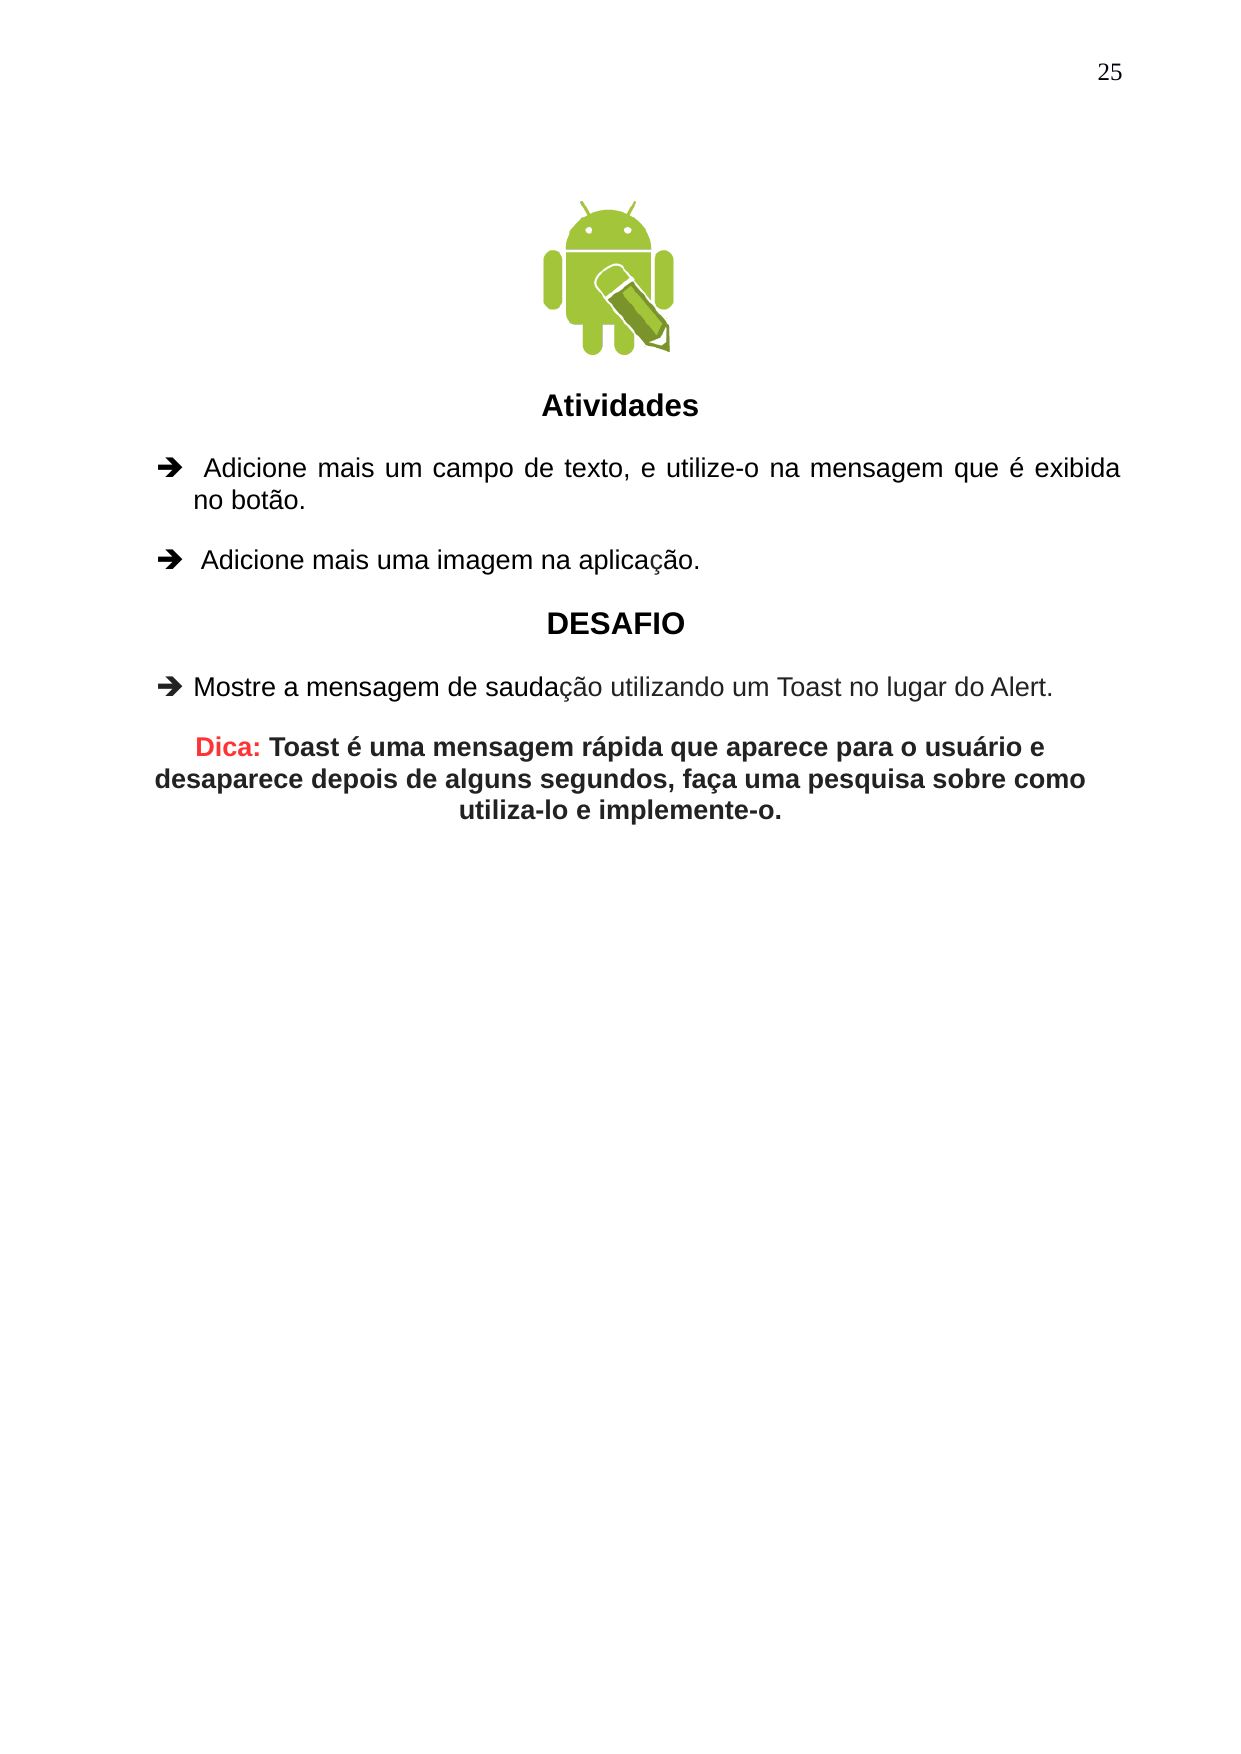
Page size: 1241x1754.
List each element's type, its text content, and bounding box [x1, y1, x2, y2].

list Adicione mais uma imagem na aplicação. [156, 544, 1122, 576]
text DESAFIO [118, 605, 1122, 641]
list Adicione mais um campo de texto, e utilize-o na mensagem que é exibida no botão. [156, 452, 1122, 515]
text Dica: Toast é uma mensagem rápida que aparece para o usuário e desaparece depois de alguns segundos, faça uma pesquisa sobre como utiliza-lo e implemente-o. [118, 731, 1122, 825]
text Atividades [118, 387, 1122, 423]
picture [517, 186, 699, 368]
list Mostre a mensagem de saudação utilizando um Toast no lugar do Alert. [156, 671, 1122, 702]
